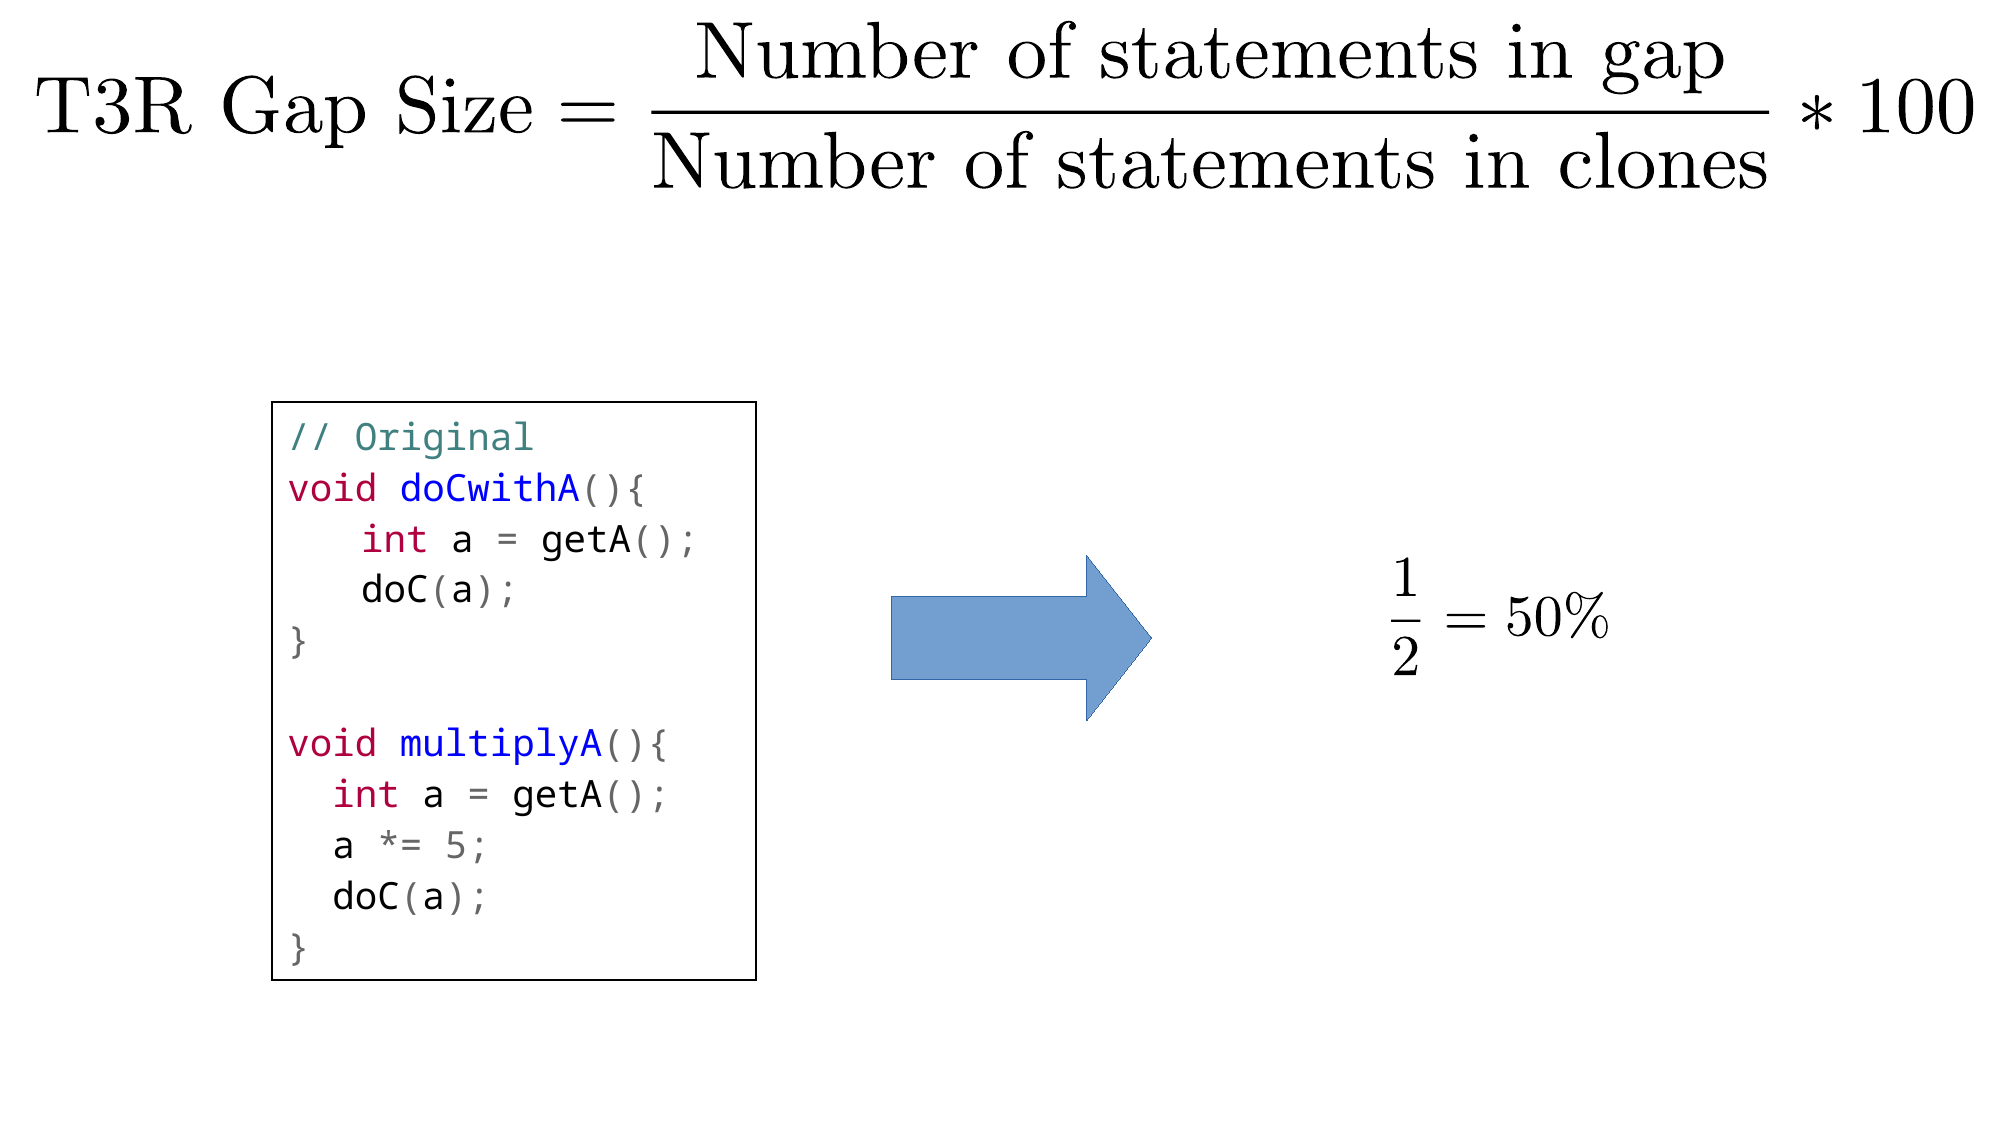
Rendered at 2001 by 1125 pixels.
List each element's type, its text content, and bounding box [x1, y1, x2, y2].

picture [1389, 555, 1610, 678]
text_box // Original void doCwithA(){ int a = getA(); doC(a); } void multiplyA(){ int a = getA(); a *= 5; doC(a); } [271, 401, 756, 939]
text_box [891, 555, 1152, 721]
picture [30, 17, 1977, 192]
